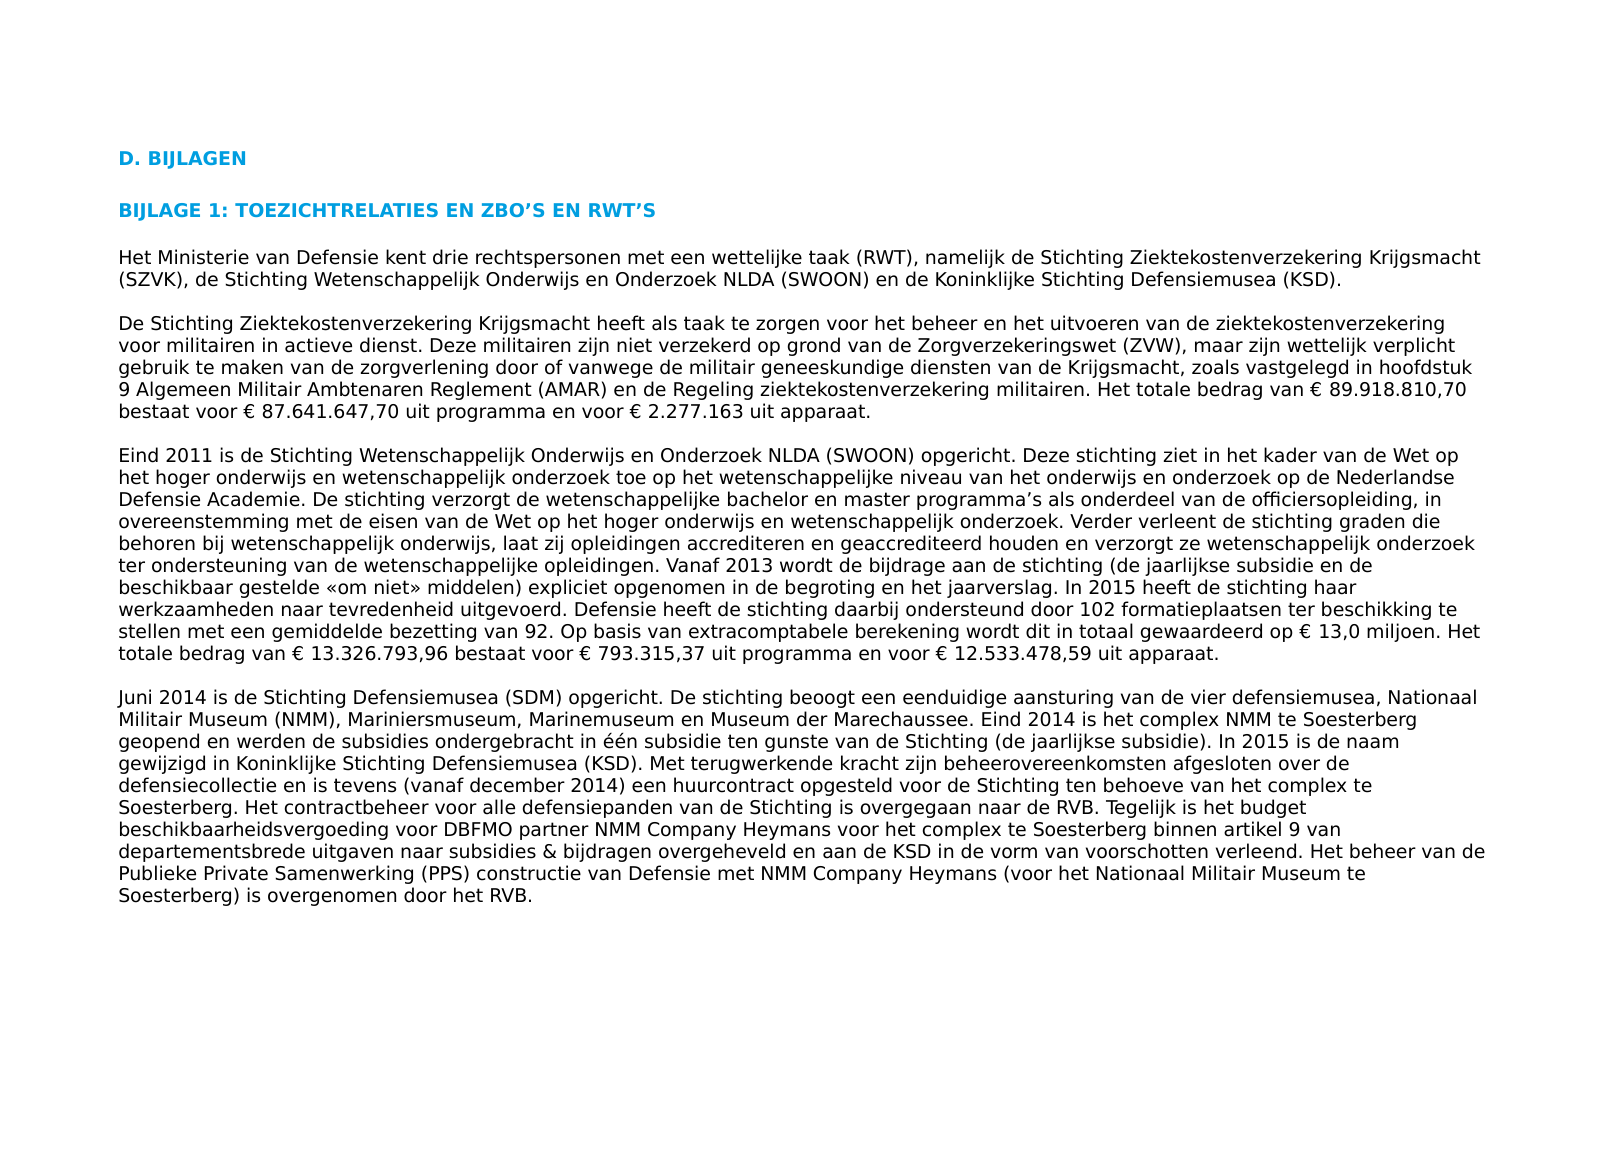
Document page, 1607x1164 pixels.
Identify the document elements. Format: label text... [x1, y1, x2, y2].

subtitle D. BIJLAGEN [118, 148, 1488, 170]
subtitle BIJLAGE 1: TOEZICHTRELATIES EN ZBO’S EN RWT’S [118, 200, 1488, 222]
text Het Ministerie van Defensie kent drie rechtspersonen met een wettelijke taak (RWT), namelijk de Stichting Ziektekostenverzekering Krijgsmacht (SZVK), de Stichting Wetenschappelijk Onderwijs en Onderzoek NLDA (SWOON) en de Koninklijke Stichting Defensiemusea (KSD). [118, 247, 1488, 291]
text De Stichting Ziektekostenverzekering Krijgsmacht heeft als taak te zorgen voor het beheer en het uitvoeren van de ziektekostenverzekering voor militairen in actieve dienst. Deze militairen zijn niet verzekerd op grond van de Zorgverzekeringswet (ZVW), maar zijn wettelijk verplicht gebruik te maken van de zorgverlening door of vanwege de militair geneeskundige diensten van de Krijgsmacht, zoals vastgelegd in hoofdstuk 9 Algemeen Militair Ambtenaren Reglement (AMAR) en de Regeling ziektekostenverzekering militairen. Het totale bedrag van € 89.918.810,70 bestaat voor € 87.641.647,70 uit programma en voor € 2.277.163 uit apparaat. [118, 313, 1488, 423]
text Eind 2011 is de Stichting Wetenschappelijk Onderwijs en Onderzoek NLDA (SWOON) opgericht. Deze stichting ziet in het kader van de Wet op het hoger onderwijs en wetenschappelijk onderzoek toe op het wetenschappelijke niveau van het onderwijs en onderzoek op de Nederlandse Defensie Academie. De stichting verzorgt de wetenschappelijke bachelor en master programma’s als onderdeel van de officiersopleiding, in overeenstemming met de eisen van de Wet op het hoger onderwijs en wetenschappelijk onderzoek. Verder verleent de stichting graden die behoren bij wetenschappelijk onderwijs, laat zij opleidingen accrediteren en geaccrediteerd houden en verzorgt ze wetenschappelijk onderzoek ter ondersteuning van de wetenschappelijke opleidingen. Vanaf 2013 wordt de bijdrage aan de stichting (de jaarlijkse subsidie en de beschikbaar gestelde «om niet» middelen) expliciet opgenomen in de begroting en het jaarverslag. In 2015 heeft de stichting haar werkzaamheden naar tevredenheid uitgevoerd. Defensie heeft de stichting daarbij ondersteund door 102 formatieplaatsen ter beschikking te stellen met een gemiddelde bezetting van 92. Op basis van extracomptabele berekening wordt dit in totaal gewaardeerd op € 13,0 miljoen. Het totale bedrag van € 13.326.793,96 bestaat voor € 793.315,37 uit programma en voor € 12.533.478,59 uit apparaat. [118, 445, 1488, 665]
text Juni 2014 is de Stichting Defensiemusea (SDM) opgericht. De stichting beoogt een eenduidige aansturing van de vier defensiemusea, Nationaal Militair Museum (NMM), Mariniersmuseum, Marinemuseum en Museum der Marechaussee. Eind 2014 is het complex NMM te Soesterberg geopend en werden de subsidies ondergebracht in één subsidie ten gunste van de Stichting (de jaarlijkse subsidie). In 2015 is de naam gewijzigd in Koninklijke Stichting Defensiemusea (KSD). Met terugwerkende kracht zijn beheerovereenkomsten afgesloten over de defensiecollectie en is tevens (vanaf december 2014) een huurcontract opgesteld voor de Stichting ten behoeve van het complex te Soesterberg. Het contractbeheer voor alle defensiepanden van de Stichting is overgegaan naar de RVB. Tegelijk is het budget beschikbaarheidsvergoeding voor DBFMO partner NMM Company Heymans voor het complex te Soesterberg binnen artikel 9 van departementsbrede uitgaven naar subsidies & bijdragen overgeheveld en aan de KSD in de vorm van voorschotten verleend. Het beheer van de Publieke Private Samenwerking (PPS) constructie van Defensie met NMM Company Heymans (voor het Nationaal Militair Museum te Soesterberg) is overgenomen door het RVB. [118, 687, 1488, 907]
